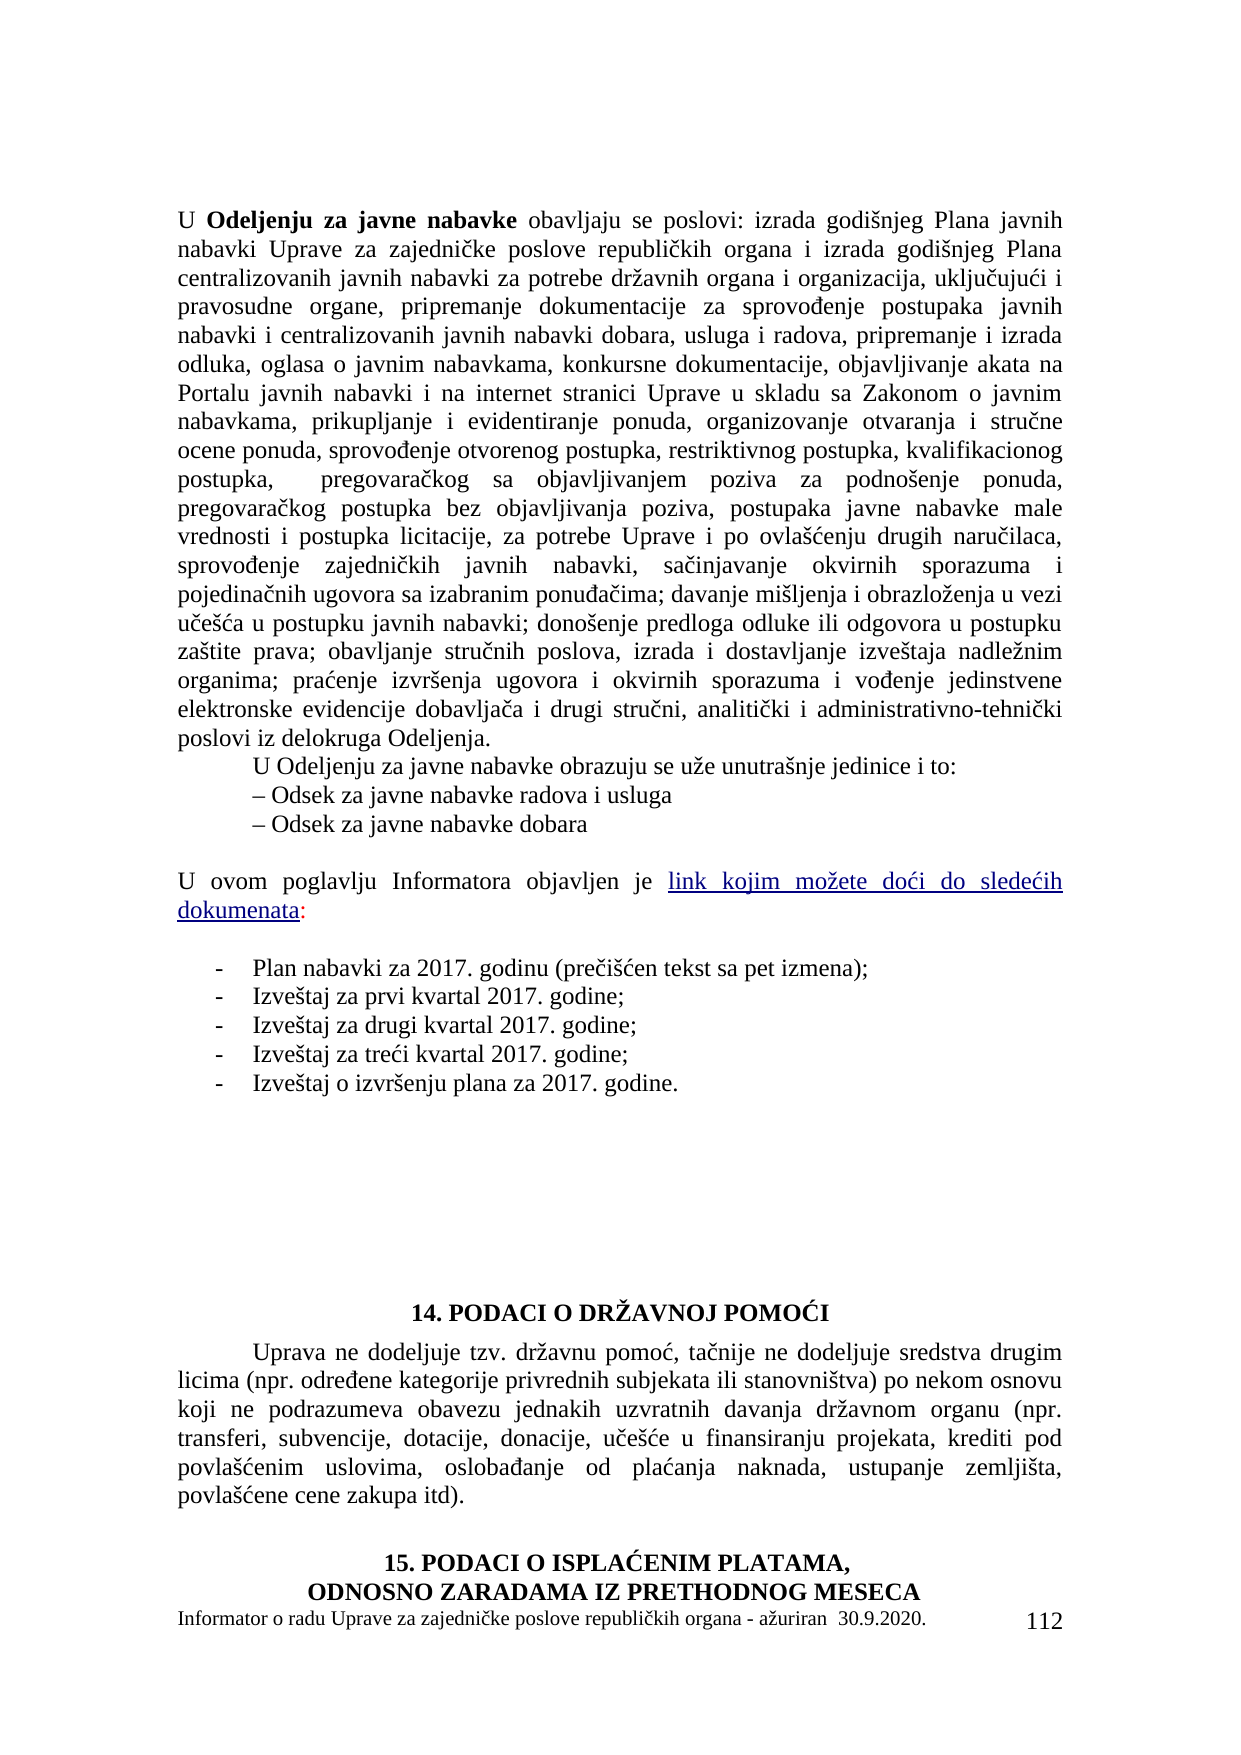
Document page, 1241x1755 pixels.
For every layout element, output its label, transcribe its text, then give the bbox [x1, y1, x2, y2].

list Izveštaj za treći kvartal 2017. godine; [215, 1039, 1063, 1068]
text – Odsek za javne nabavke dobara [177, 809, 1063, 838]
text 15. PODACI O ISPLAĆENIM PLATAMA, [177, 1548, 1063, 1577]
list Izveštaj za prvi kvartal 2017. godine; [215, 981, 1063, 1010]
text U ovom poglavlјu Informatora objavlјen je link kojim možete doći do sledećih dokumenata: [177, 866, 1063, 924]
text Uprava ne dodelјuje tzv. državnu pomoć, tačnije ne dodelјuje sredstva drugim licima (npr. određene kategorije privrednih subjekata ili stanovništva) po nekom osnovu koji ne podrazumeva obavezu jednakih uzvratnih davanja državnom organu (npr. transferi, subvencije, dotacije, donacije, učešće u finansiranju projekata, krediti pod povlašćenim uslovima, oslobađanje od plaćanja naknada, ustupanje zemlјišta, povlašćene cene zakupa itd). [177, 1337, 1063, 1509]
text – Odsek za javne nabavke radova i usluga [177, 780, 1063, 809]
list Izveštaj za drugi kvartal 2017. godine; [215, 1010, 1063, 1039]
list Izveštaj o izvršenju plana za 2017. godine. [215, 1068, 1063, 1096]
text ODNOSNO ZARADAMA IZ PRETHODNOG MESECA [177, 1577, 1063, 1606]
text U Odelјenju za javne nabavke obrazuju se uže unutrašnje jedinice i to: [177, 751, 1063, 780]
list Plan nabavki za 2017. godinu (prečišćen tekst sa pet izmena); [215, 953, 1063, 981]
text U Odelјenju za javne nabavke obavlјaju se poslovi: izrada godišnjeg Plana javnih nabavki Uprave za zajedničke poslove republičkih organa i izrada godišnjeg Plana centralizovanih javnih nabavki za potrebe državnih organa i organizacija, uklјučujući i pravosudne organe, pripremanje dokumentacije za sprovođenje postupaka javnih nabavki i centralizovanih javnih nabavki dobara, usluga i radova, pripremanje i izrada odluka, oglasa o javnim nabavkama, konkursne dokumentacije, objavlјivanje akata na Portalu javnih nabavki i na internet stranici Uprave u skladu sa Zakonom o javnim nabavkama, prikuplјanje i evidentiranje ponuda, organizovanje otvaranja i stručne ocene ponuda, sprovođenje otvorenog postupka, restriktivnog postupka, kvalifikacionog postupka, pregovaračkog sa objavlјivanjem poziva za podnošenje ponuda, pregovaračkog postupka bez objavlјivanja poziva, postupaka javne nabavke male vrednosti i postupka licitacije, za potrebe Uprave i po ovlašćenju drugih naručilaca, sprovođenje zajedničkih javnih nabavki, sačinjavanje okvirnih sporazuma i pojedinačnih ugovora sa izabranim ponuđačima; davanje mišlјenja i obrazloženja u vezi učešća u postupku javnih nabavki; donošenje predloga odluke ili odgovora u postupku zaštite prava; obavlјanje stručnih poslova, izrada i dostavlјanje izveštaja nadležnim organima; praćenje izvršenja ugovora i okvirnih sporazuma i vođenje jedinstvene elektronske evidencije dobavlјača i drugi stručni, analitički i administrativno-tehnički poslovi iz delokruga Odelјenja. [177, 205, 1063, 751]
text 14. PODACI O DRŽAVNOJ POMOĆI [177, 1298, 1063, 1326]
